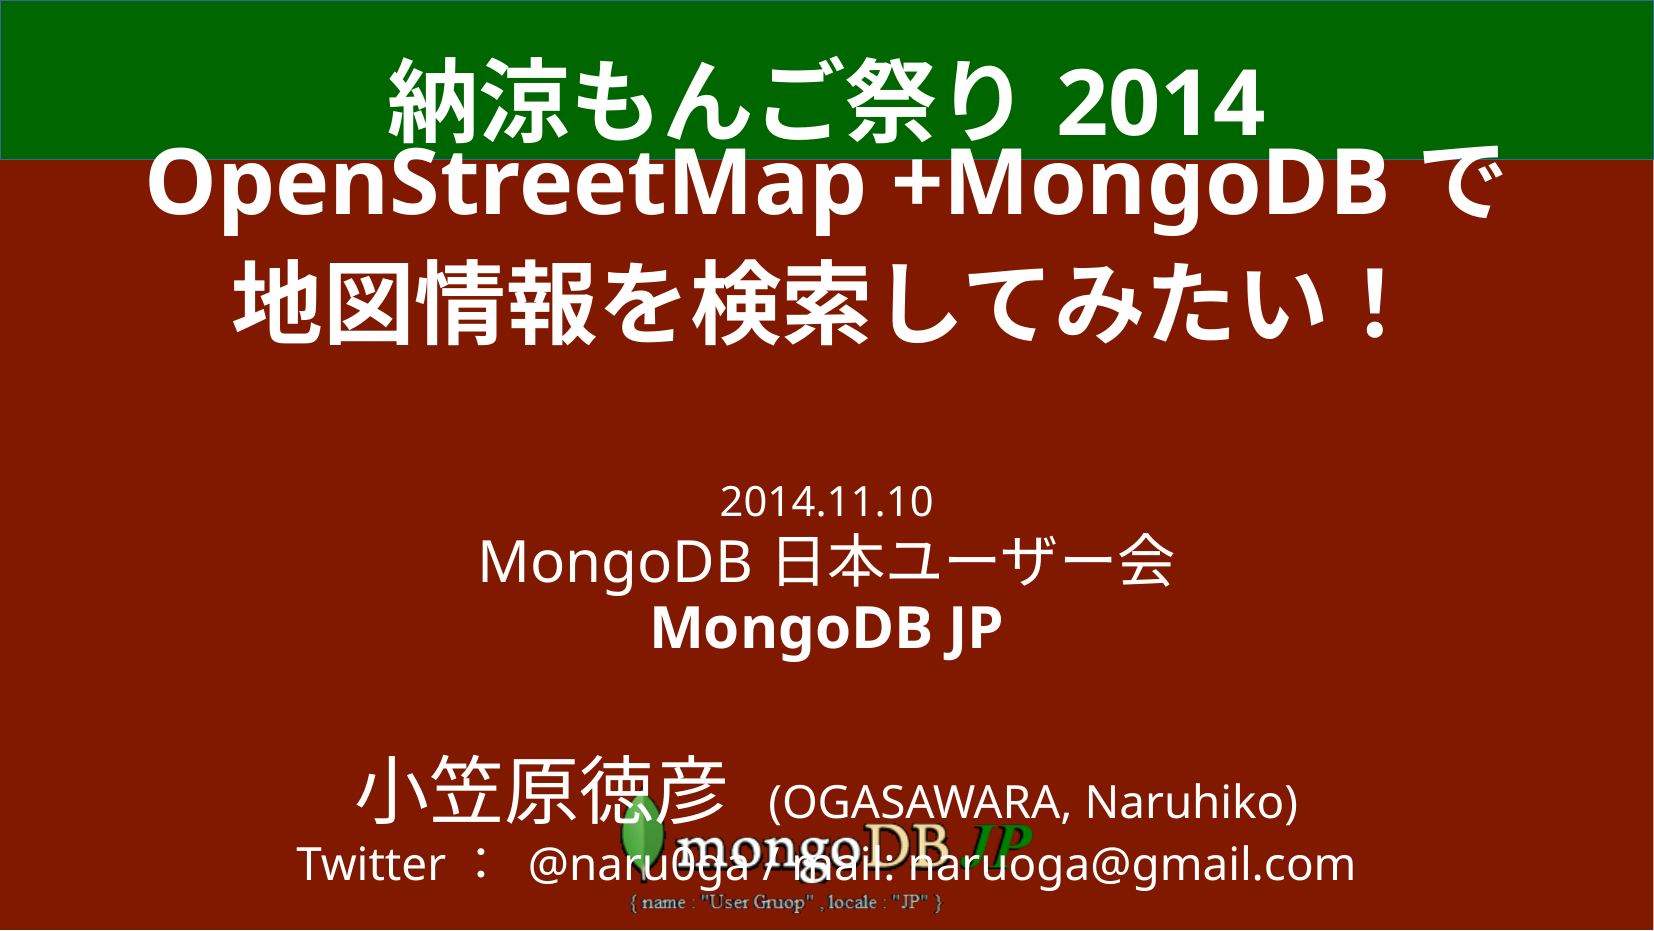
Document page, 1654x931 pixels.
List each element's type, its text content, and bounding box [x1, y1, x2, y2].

title 納涼もんご祭り2014 [82, 37, 1571, 156]
picture [616, 815, 1047, 931]
subtitle OpenStreetMap +MongoDBで 地図情報を検索してみたい！ 2014.11.10 MongoDB日本ユーザー会 MongoDB JP 小笠原徳彦 (OGASAWARA, Naruhiko) Twitter： @naru0ga / mail: naruoga@gmail.com [82, 192, 1571, 815]
picture [1043, 859, 1047, 877]
picture [620, 815, 635, 819]
